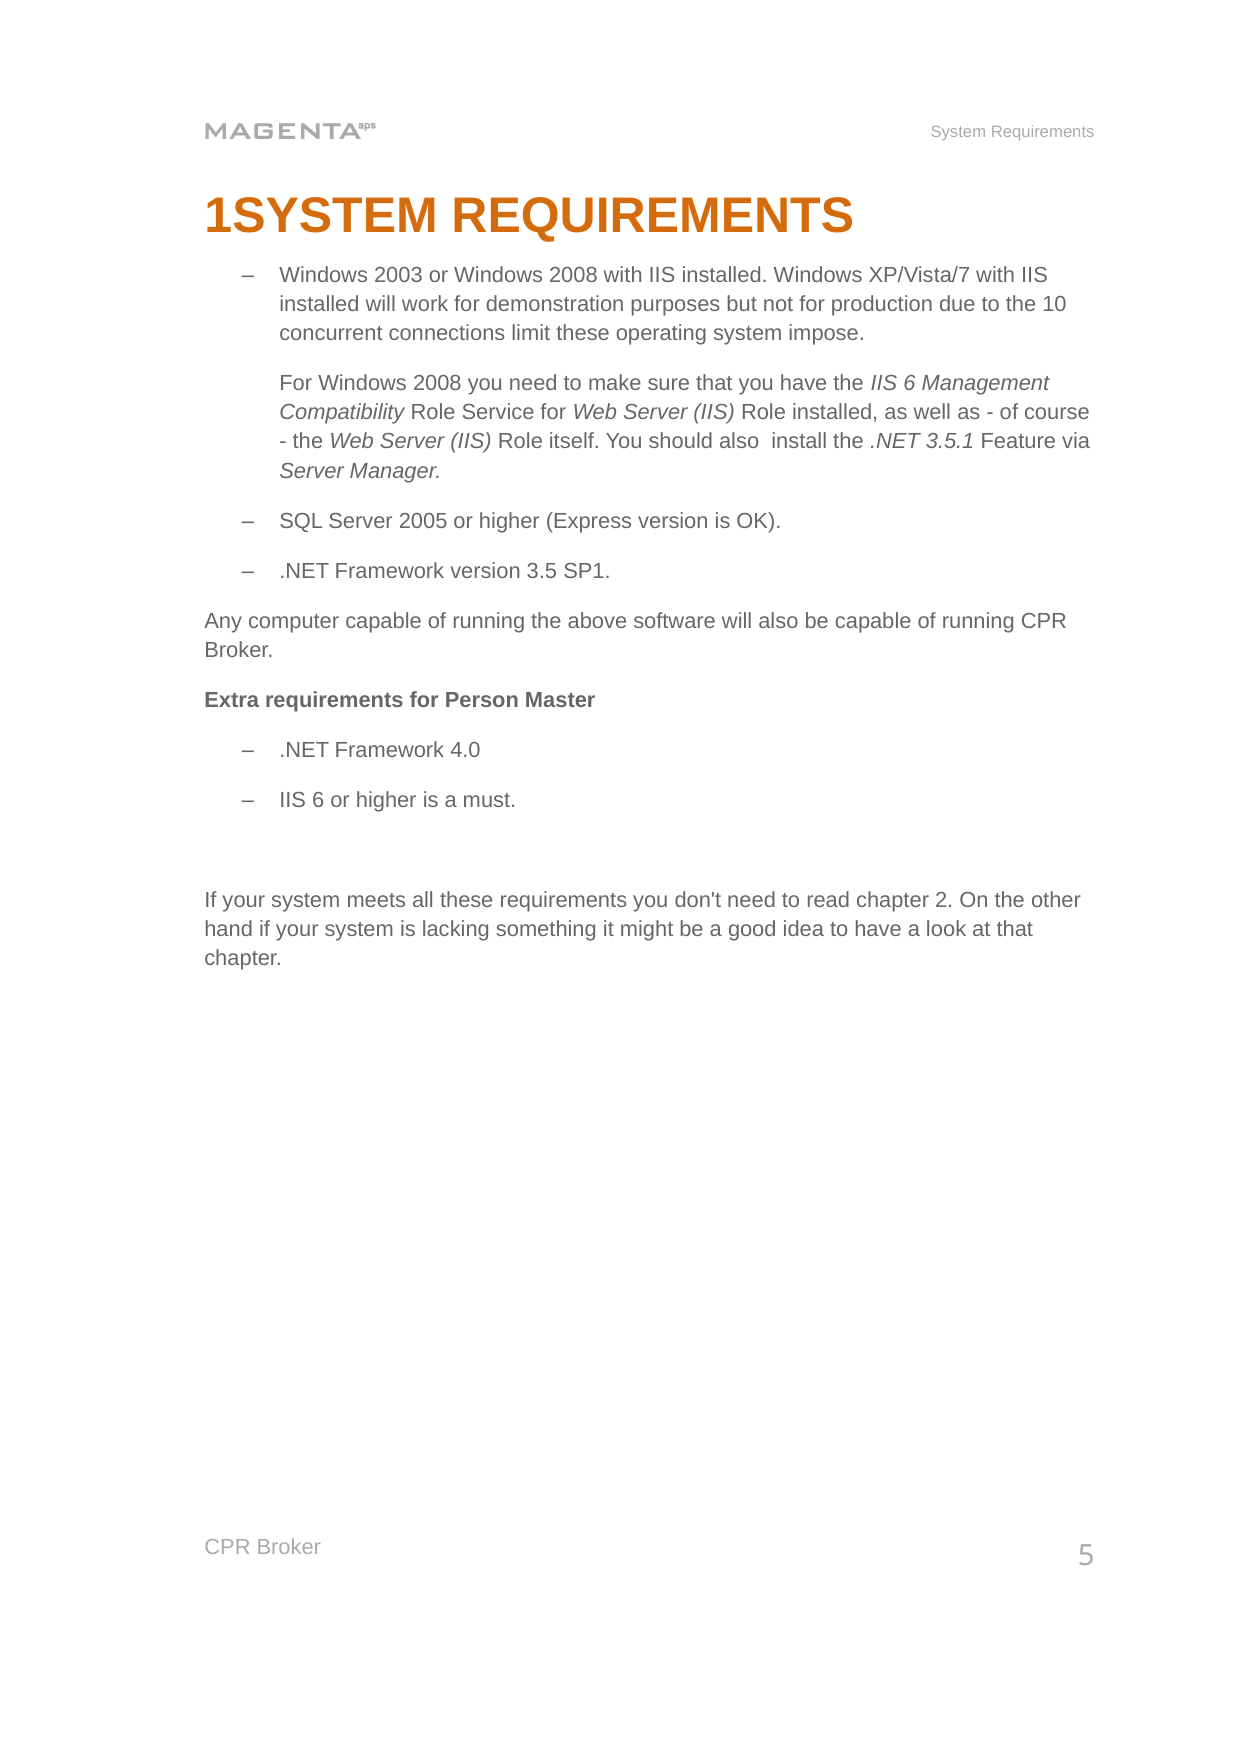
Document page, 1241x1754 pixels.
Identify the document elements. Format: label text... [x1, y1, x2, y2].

list For Windows 2008 you need to make sure that you have the IIS 6 Management Compatibility Role Service for Web Server (IIS) Role installed, as well as - of course - the Web Server (IIS) Role itself. You should also install the .NET 3.5.1 Feature via Server Manager. [242, 367, 1094, 484]
text Any computer capable of running the above software will also be capable of running CPR Broker. [204, 605, 1094, 663]
list IIS 6 or higher is a must. [242, 784, 1094, 813]
subtitle System Requirements [204, 186, 1094, 244]
list Windows 2003 or Windows 2008 with IIS installed. Windows XP/Vista/7 with IIS installed will work for demonstration purposes but not for production due to the 10 concurrent connections limit these operating system impose. [242, 259, 1094, 346]
text If your system meets all these requirements you don't need to read chapter 2. On the other hand if your system is lacking something it might be a good idea to have a look at that chapter. [204, 884, 1094, 971]
list SQL Server 2005 or higher (Express version is OK). [242, 505, 1094, 534]
list .NET Framework 4.0 [242, 734, 1094, 763]
list .NET Framework version 3.5 SP1. [242, 555, 1094, 584]
text Extra requirements for Person Master [204, 684, 1094, 713]
